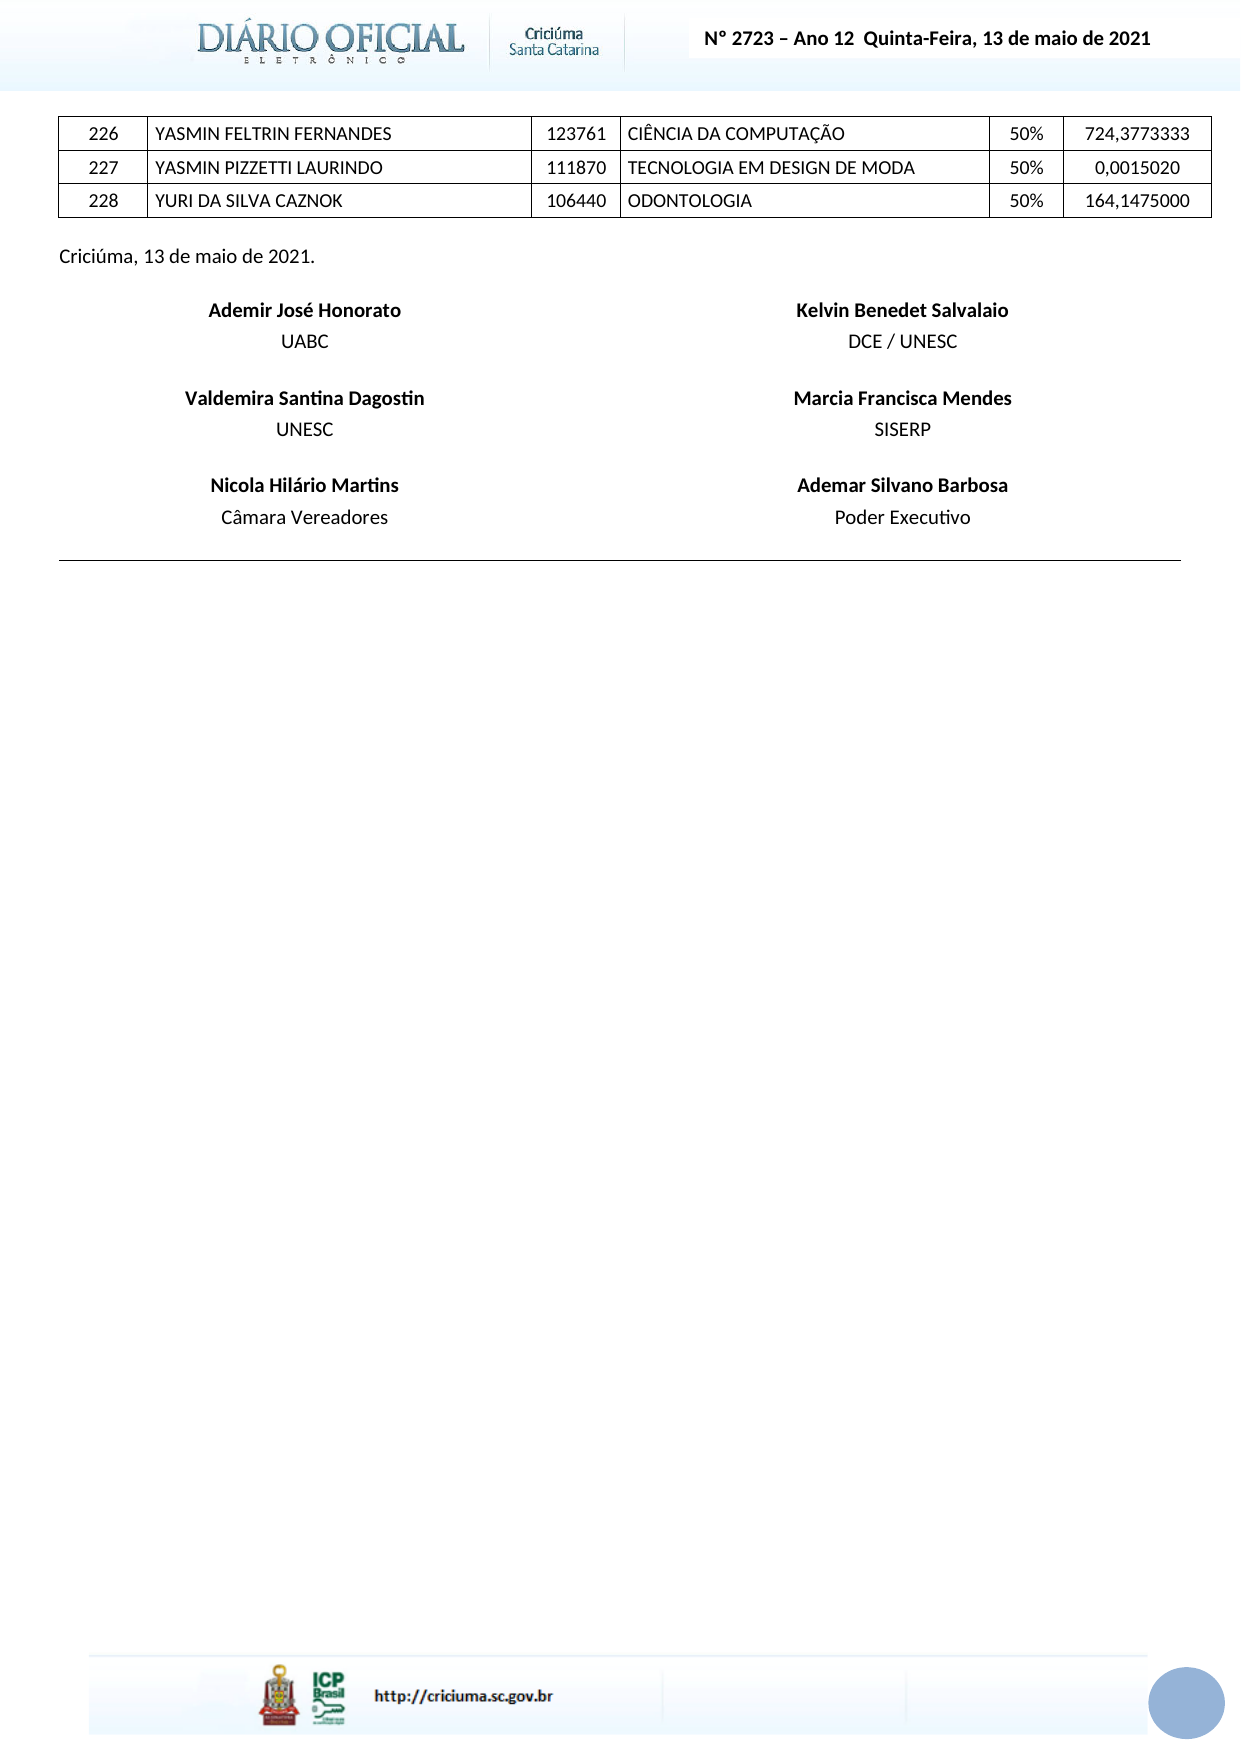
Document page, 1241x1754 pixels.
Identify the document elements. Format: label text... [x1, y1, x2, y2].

table_cell [557, 413, 688, 444]
table_cell Câmara Vereadores [153, 501, 457, 532]
table_cell [457, 382, 557, 413]
table_cell 0,0015020 [1064, 151, 1211, 183]
table_cell 111870 [532, 151, 620, 183]
table_cell 164,1475000 [1064, 184, 1211, 217]
table_cell Valdemira Santina Dagostin [153, 382, 457, 413]
table_cell 50% [990, 117, 1063, 149]
table_cell YASMIN PIZZETTI LAURINDO [148, 151, 531, 183]
table_cell [557, 470, 688, 501]
table_cell [688, 444, 1117, 470]
table_cell Ademar Silvano Barbosa [688, 470, 1117, 501]
table_cell [688, 356, 1117, 382]
table_header Kelvin Benedet Salvalaio [688, 294, 1117, 325]
table_header Ademir José Honorato [153, 294, 457, 325]
table_header [557, 294, 688, 325]
table_cell [557, 325, 688, 356]
table_cell [457, 413, 557, 444]
table_cell 106440 [532, 184, 620, 217]
table_cell 227 [59, 151, 147, 183]
table_cell 50% [990, 184, 1063, 217]
table_cell [557, 356, 688, 382]
table_cell [457, 470, 557, 501]
table_cell [557, 444, 688, 470]
table_cell [557, 501, 688, 532]
table_cell SISERP [688, 413, 1117, 444]
table_cell 123761 [532, 117, 620, 149]
table_cell UNESC [153, 413, 457, 444]
table_cell [153, 356, 457, 382]
table_cell YASMIN FELTRIN FERNANDES [148, 117, 531, 149]
table_cell TECNOLOGIA EM DESIGN DE MODA [621, 151, 989, 183]
table_cell 724,3773333 [1064, 117, 1211, 149]
table_cell CIÊNCIA DA COMPUTAÇÃO [621, 117, 989, 149]
table_cell [457, 325, 557, 356]
table_cell ODONTOLOGIA [621, 184, 989, 217]
table_cell UABC [153, 325, 457, 356]
table_cell Poder Executivo [688, 501, 1117, 532]
text Criciúma, 13 de maio de 2021. [59, 243, 1181, 268]
table_cell Marcia Francisca Mendes [688, 382, 1117, 413]
table_cell 50% [990, 151, 1063, 183]
table_cell 226 [59, 117, 147, 149]
table_header [457, 294, 557, 325]
table_cell YURI DA SILVA CAZNOK [148, 184, 531, 217]
table_cell [153, 444, 457, 470]
table_cell [457, 501, 557, 532]
table_cell Nicola Hilário Martins [153, 470, 457, 501]
table_cell [457, 356, 557, 382]
table_cell DCE / UNESC [688, 325, 1117, 356]
table_cell [457, 444, 557, 470]
table_cell [557, 382, 688, 413]
table_cell 228 [59, 184, 147, 217]
